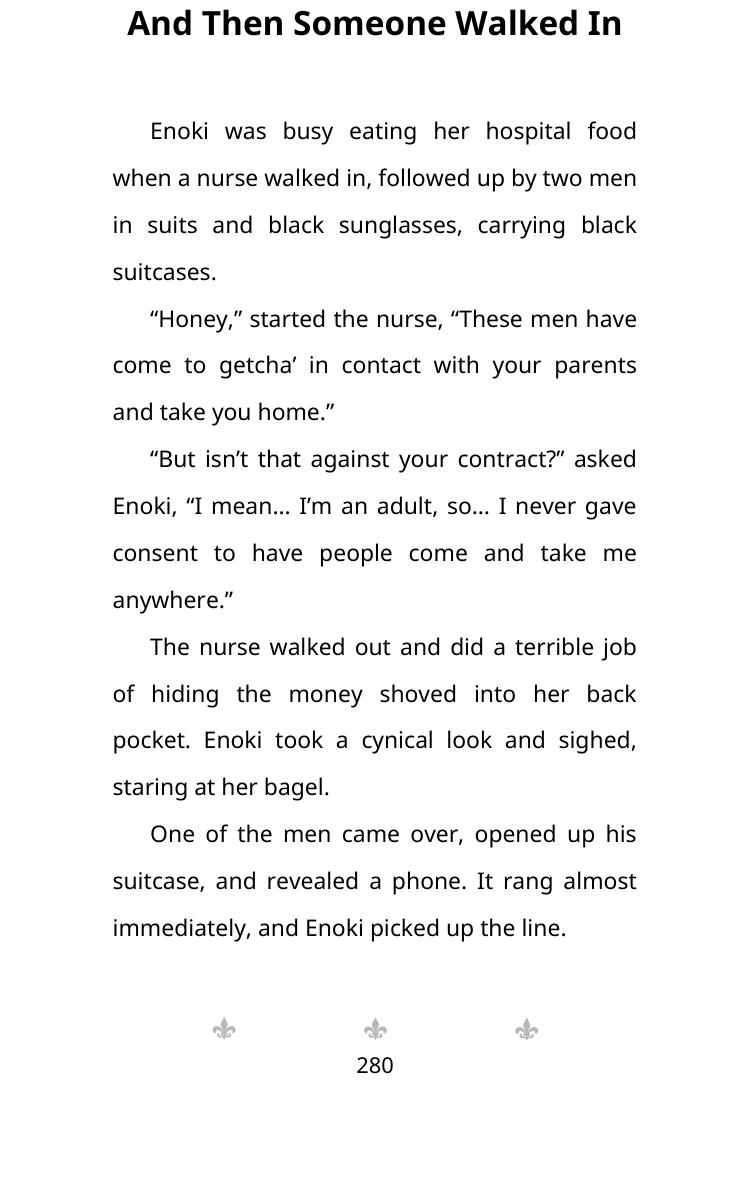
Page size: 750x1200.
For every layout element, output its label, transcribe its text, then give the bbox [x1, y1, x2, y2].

text One of the men came over, opened up his suitcase, and revealed a phone. It rang almost immediately, and Enoki picked up the line. [112, 818, 637, 943]
text “Honey,” started the nurse, “These men have come to getcha’ in contact with your parents and take you home.” [112, 302, 637, 427]
subtitle And Then Someone Walked In [112, 0, 637, 45]
text The nurse walked out and did a terrible job of hiding the money shoved into her back pocket. Enoki took a cynical look and sighed, staring at her bagel. [112, 631, 637, 802]
text Enoki was busy eating her hospital food when a nurse walked in, followed up by two men in suits and black sunglasses, carrying black suitcases. [112, 115, 637, 287]
text “But isn’t that against your contract?” asked Enoki, “I mean… I’m an adult, so… I never gave consent to have people come and take me anywhere.” [112, 443, 637, 615]
